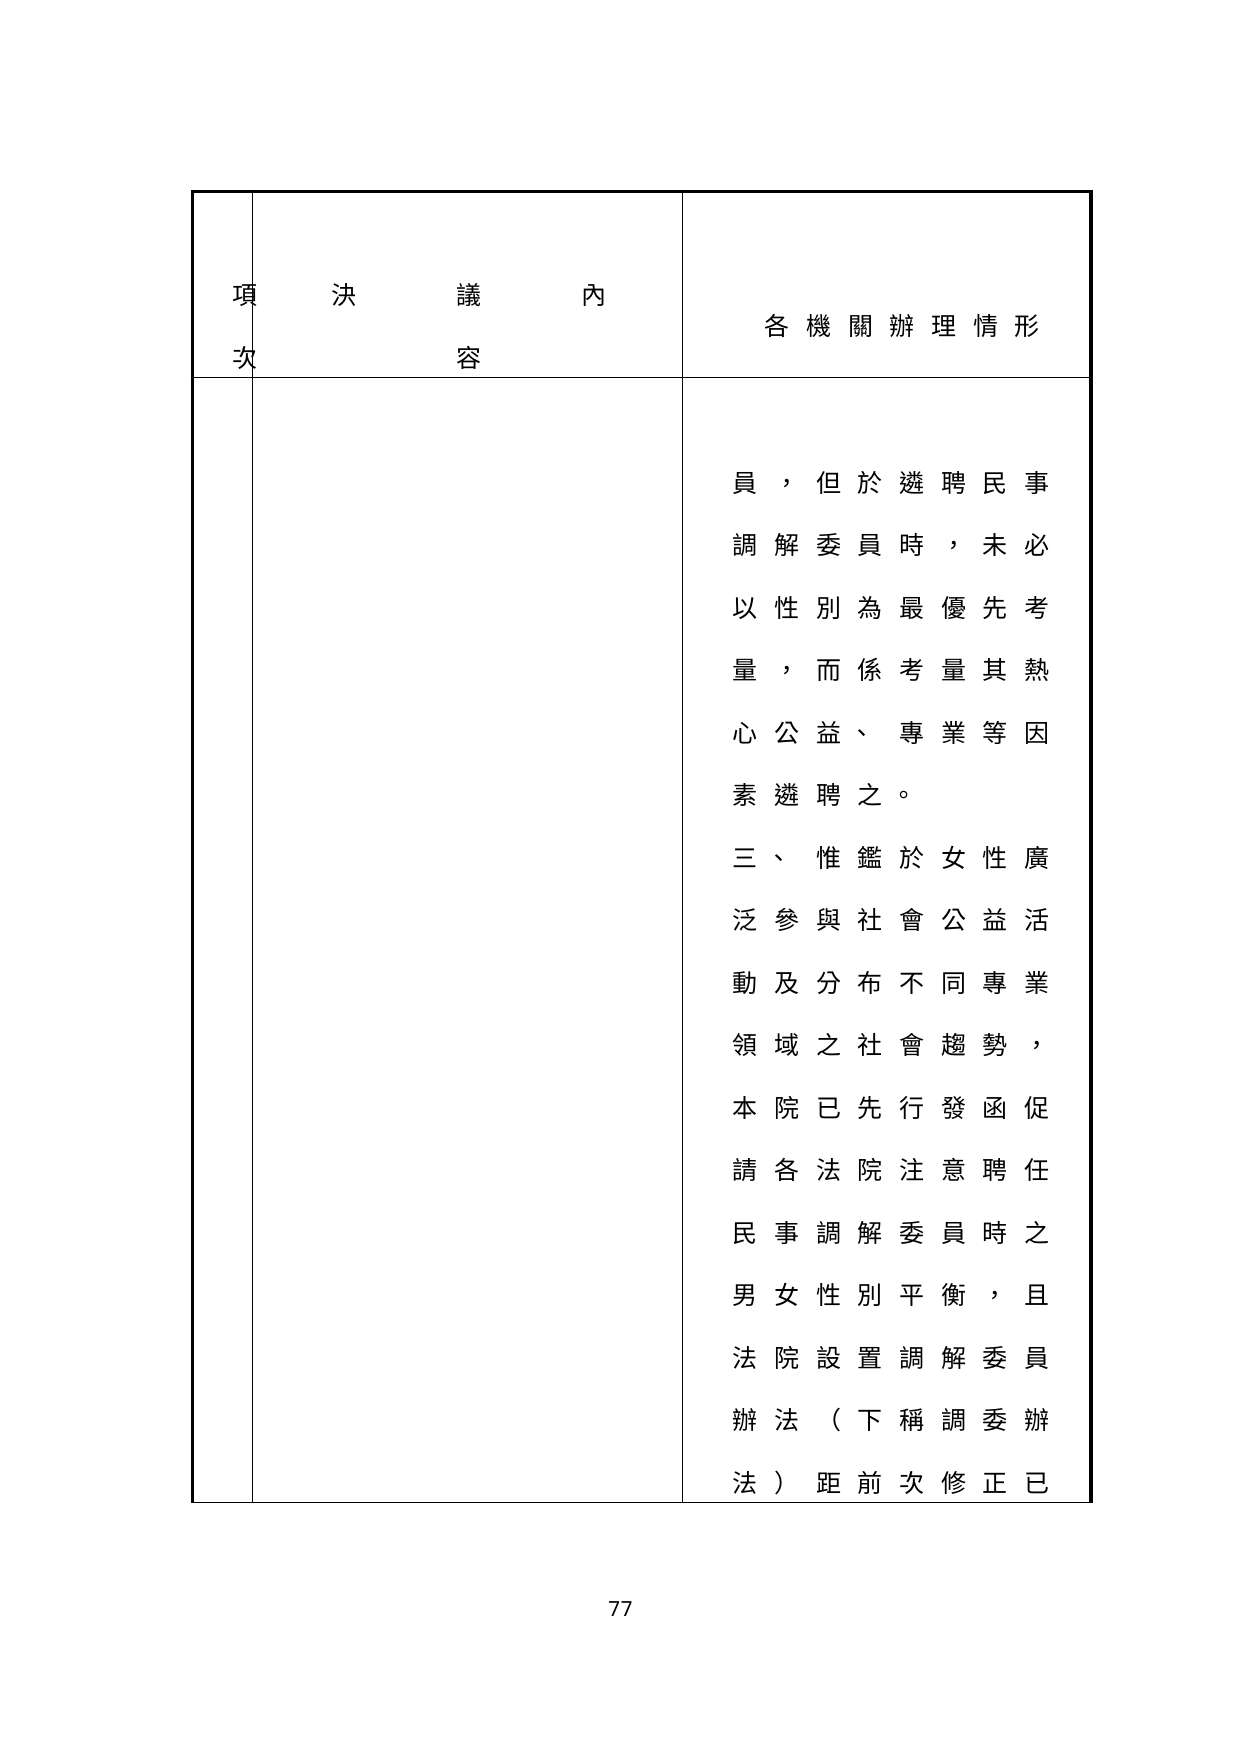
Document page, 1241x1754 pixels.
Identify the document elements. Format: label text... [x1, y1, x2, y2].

table_cell [253, 378, 682, 1502]
table_header 各機關辦理情形 [683, 193, 1089, 377]
table_cell 員，但於遴聘民事調解委員時，未必以性別為最優先考量，而係考量其熱心公益、專業等因素遴聘之。 三、惟鑑於女性廣泛參與社會公益活動及分布不同專業領域之社會趨勢，本院已先行發函促請各法院注意聘任民事調解委員時之男女性別平衡，且法院設置調解委員辦法（下稱調委辦法）距前次修正已 [683, 378, 1089, 1502]
table_header 項次 [194, 193, 252, 377]
table_cell 22. [194, 378, 252, 1502]
table_header 決 議 內 容 [253, 193, 682, 377]
